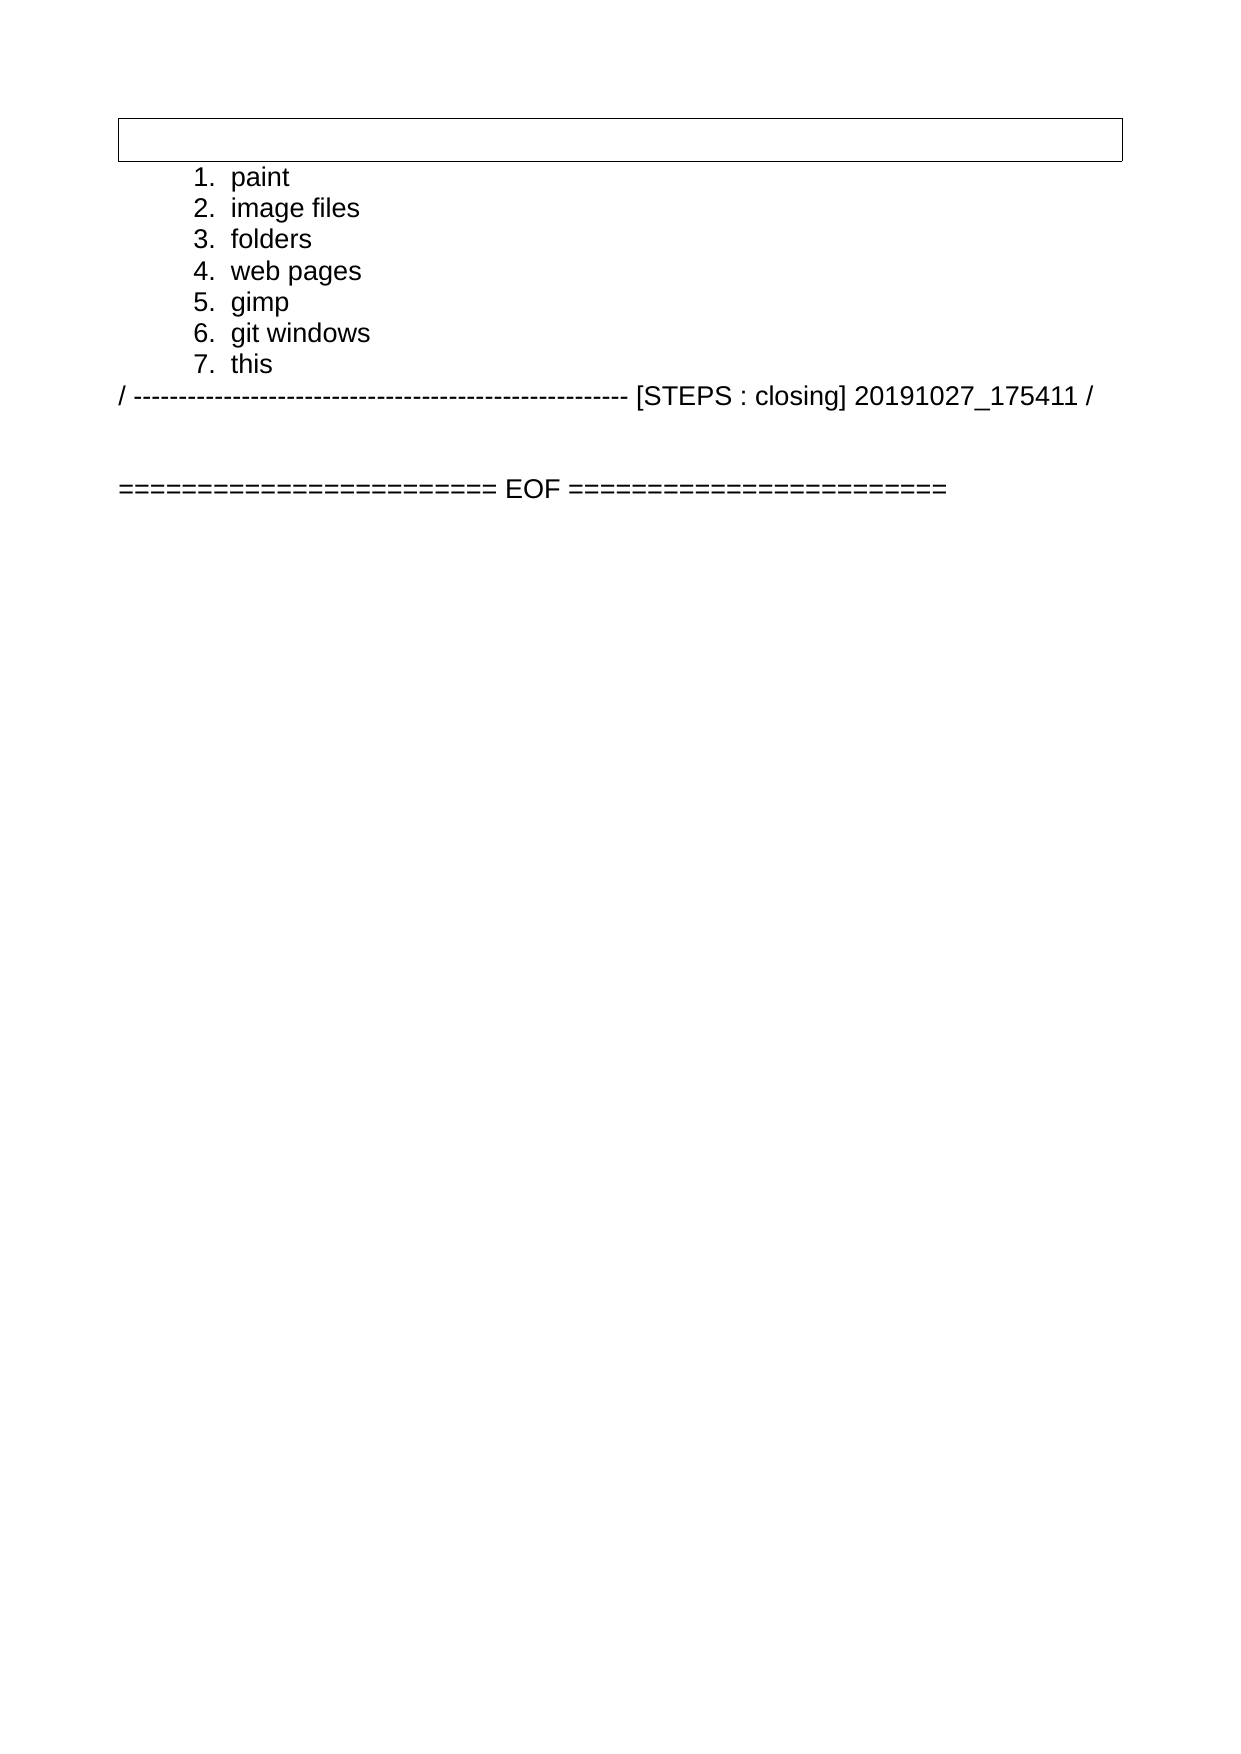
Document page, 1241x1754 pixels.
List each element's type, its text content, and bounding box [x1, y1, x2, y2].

list paint [193, 162, 1122, 192]
table_cell [119, 119, 1122, 161]
list gimp [193, 286, 1122, 317]
list git windows [193, 317, 1122, 348]
list folders [193, 223, 1122, 255]
list image files [193, 192, 1122, 223]
text ======================== EOF ======================== [118, 473, 1122, 505]
list this [193, 348, 1122, 380]
list web pages [193, 255, 1122, 286]
text / ------------------------------------------------------- [STEPS : closing] 20191027_175411 / [118, 380, 1122, 411]
